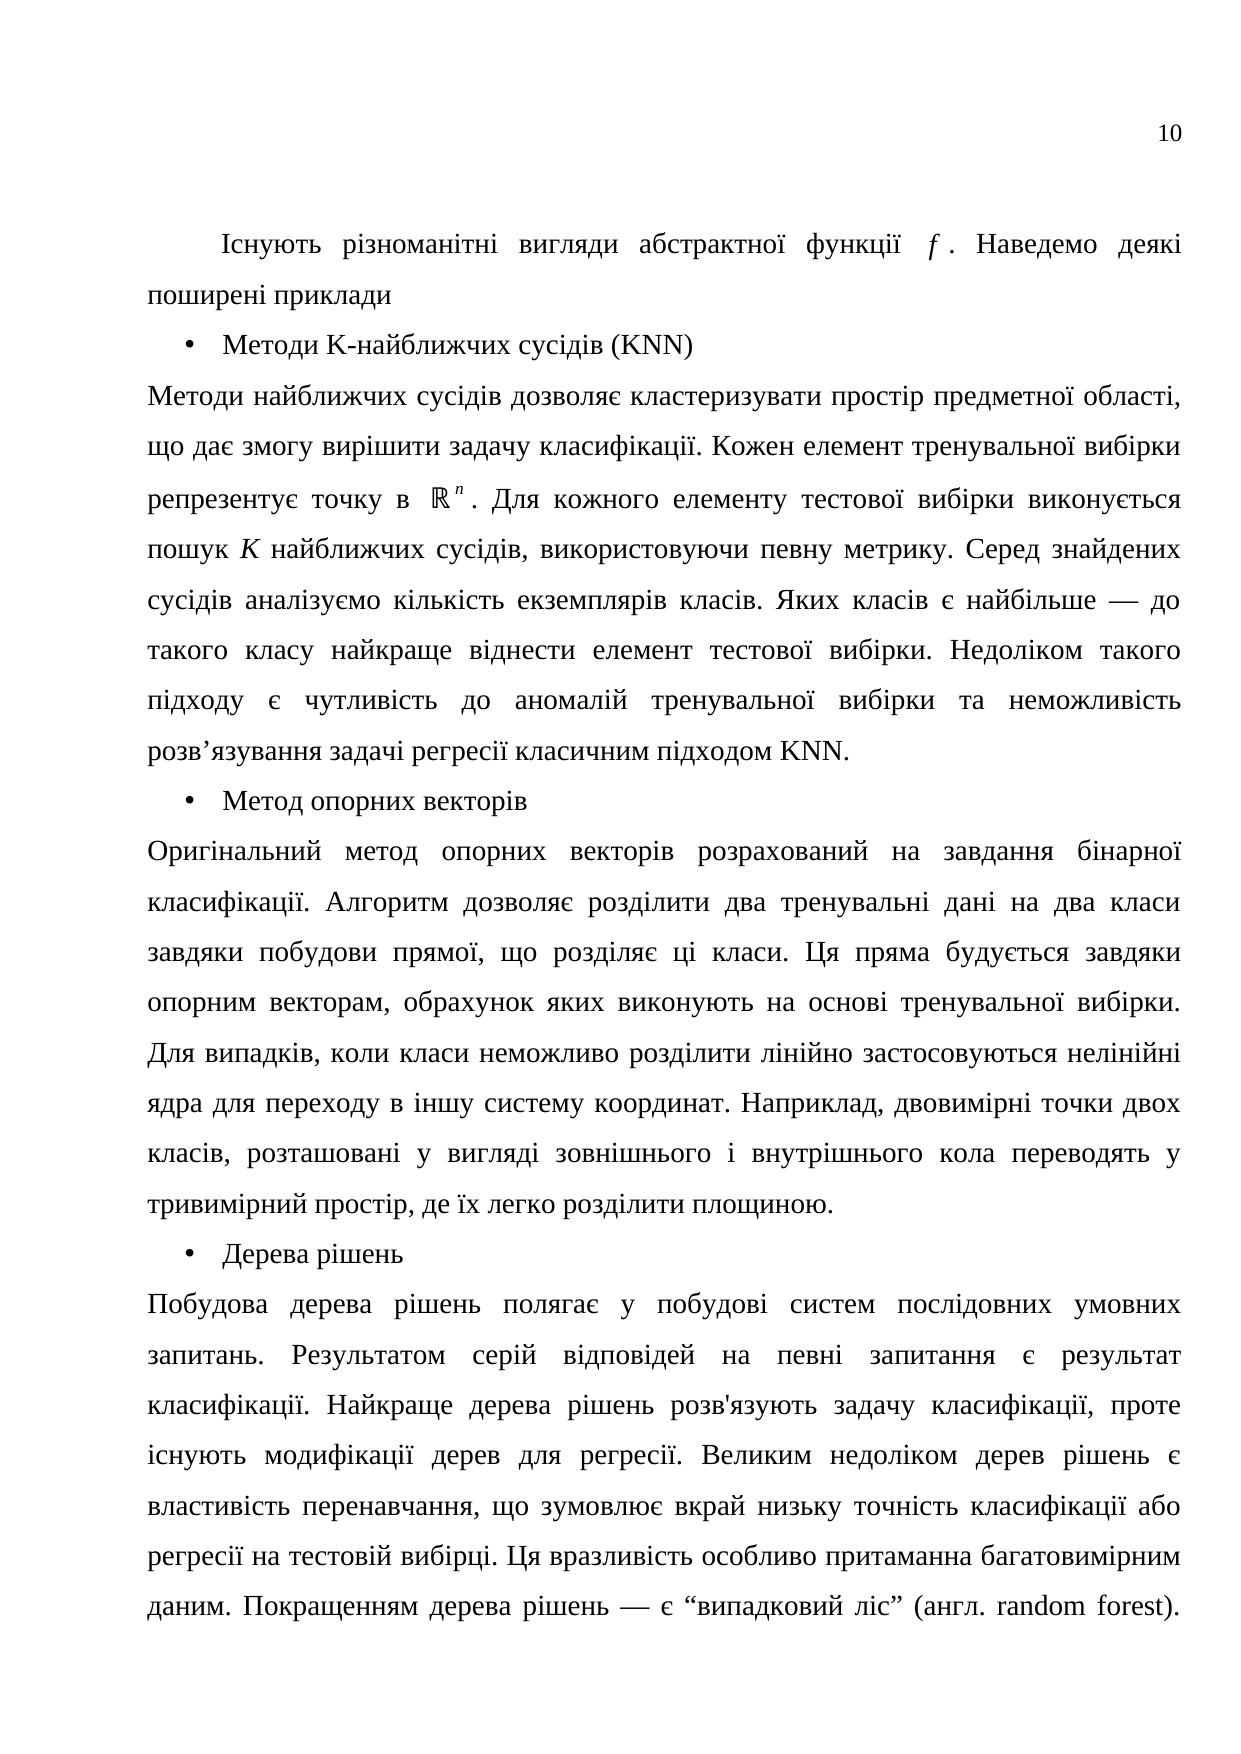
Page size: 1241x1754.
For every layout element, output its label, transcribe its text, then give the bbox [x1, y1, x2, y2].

list Дерева рішень [184, 1236, 1182, 1270]
text Існують різноманітні вигляди абстрактної функції . Наведемо деякі поширені приклади [147, 227, 1182, 311]
text Оригінальний метод опорних векторів розрахований на завдання бінарної класифікації. Алгоритм дозволяє розділити два тренувальні дані на два класи завдяки побудови прямої, що розділяє ці класи. Ця пряма будується завдяки опорним векторам, обрахунок яких виконують на основі тренувальної вибірки. Для випадків, коли класи неможливо розділити лінійно застосовуються нелінійні ядра для переходу в іншу систему координат. Наприклад, двовимірні точки двох класів, розташовані у вигляді зовнішнього і внутрішнього кола переводять у тривимірний простір, де їх легко розділити площиною. [147, 833, 1182, 1219]
text Побудова дерева рішень полягає у побудові систем послідовних умовних запитань. Результатом серій відповідей на певні запитання є результат класифікації. Найкраще дерева рішень розв'язують задачу класифікації, проте існують модифікації дерев для регресії. Великим недоліком дерев рішень є властивість перенавчання, що зумовлює вкрай низьку точність класифікації або регресії на тестовій вибірці. Ця вразливість особливо притаманна багатовимірним даним. Покращенням дерева рішень — є “випадковий ліс” (англ. random forest). [147, 1286, 1182, 1622]
list Методи K-найближчих сусідів (KNN) [184, 327, 1182, 361]
list Метод опорних векторів [184, 783, 1182, 817]
text Методи найближчих сусідів дозволяє кластеризувати простір предметної області, що дає змогу вирішити задачу класифікації. Кожен елемент тренувальної вибірки репрезентує точку в . Для кожного елементу тестової вибірки виконується пошук K найближчих сусідів, використовуючи певну метрику. Серед знайдених сусідів аналізуємо кількість екземплярів класів. Яких класів є найбільше — до такого класу найкраще віднести елемент тестової вибірки. Недоліком такого підходу є чутливість до аномалій тренувальної вибірки та неможливість розв’язування задачі регресії класичним підходом KNN. [147, 378, 1182, 766]
